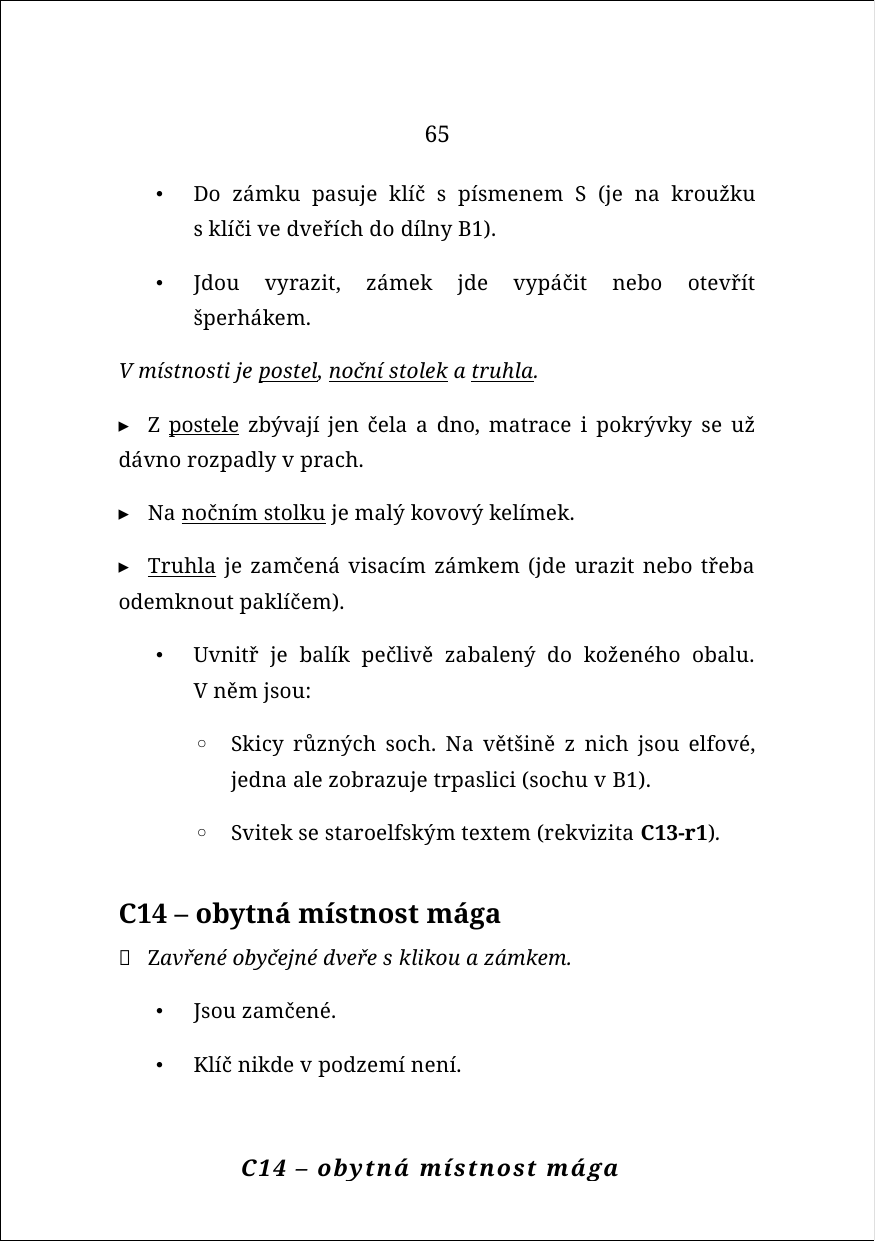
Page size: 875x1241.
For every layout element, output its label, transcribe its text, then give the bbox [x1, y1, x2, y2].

list Do zámku pasuje klíč s⁠ písmenem S⁠ (je na kroužku s⁠ klíči ve dveřích do dílny B1). [156, 179, 756, 243]
list Skicy různých soch. Na většině z⁠ nich jsou elfové, jedna ale zobrazuje trpaslici (sochu v⁠ B1). [193, 729, 756, 793]
list Jsou zamčené. [156, 997, 756, 1025]
list Svitek se staroelfským textem (rekvizita C13-r1). [193, 818, 756, 846]
text 🚪 Zavřené obyčejné dveře s⁠ klikou a⁠ zámkem. [118, 943, 756, 972]
text V⁠ místnosti je postel, noční stolek a⁠ truhla. [118, 356, 756, 385]
list Uvnitř je balík pečlivě zabalený do koženého obalu. V⁠ něm jsou: [156, 640, 756, 704]
text ▸ Na nočním stolku je malý kovový kelímek. [118, 498, 756, 527]
subtitle C14 – obytná místnost mága [118, 895, 756, 932]
text ▸ Truhla je zamčená visacím zámkem (jde urazit nebo třeba odemknout paklíčem). [118, 552, 756, 616]
list Jdou vyrazit, zámek jde vypáčit nebo otevřít šperhákem. [156, 268, 756, 332]
text ▸ Z⁠ postele zbývají jen čela a⁠ dno, matrace i⁠ pokrývky se už dávno rozpadly v⁠ prach. [118, 410, 756, 474]
list Klíč nikde v⁠ podzemí není. [156, 1050, 756, 1078]
